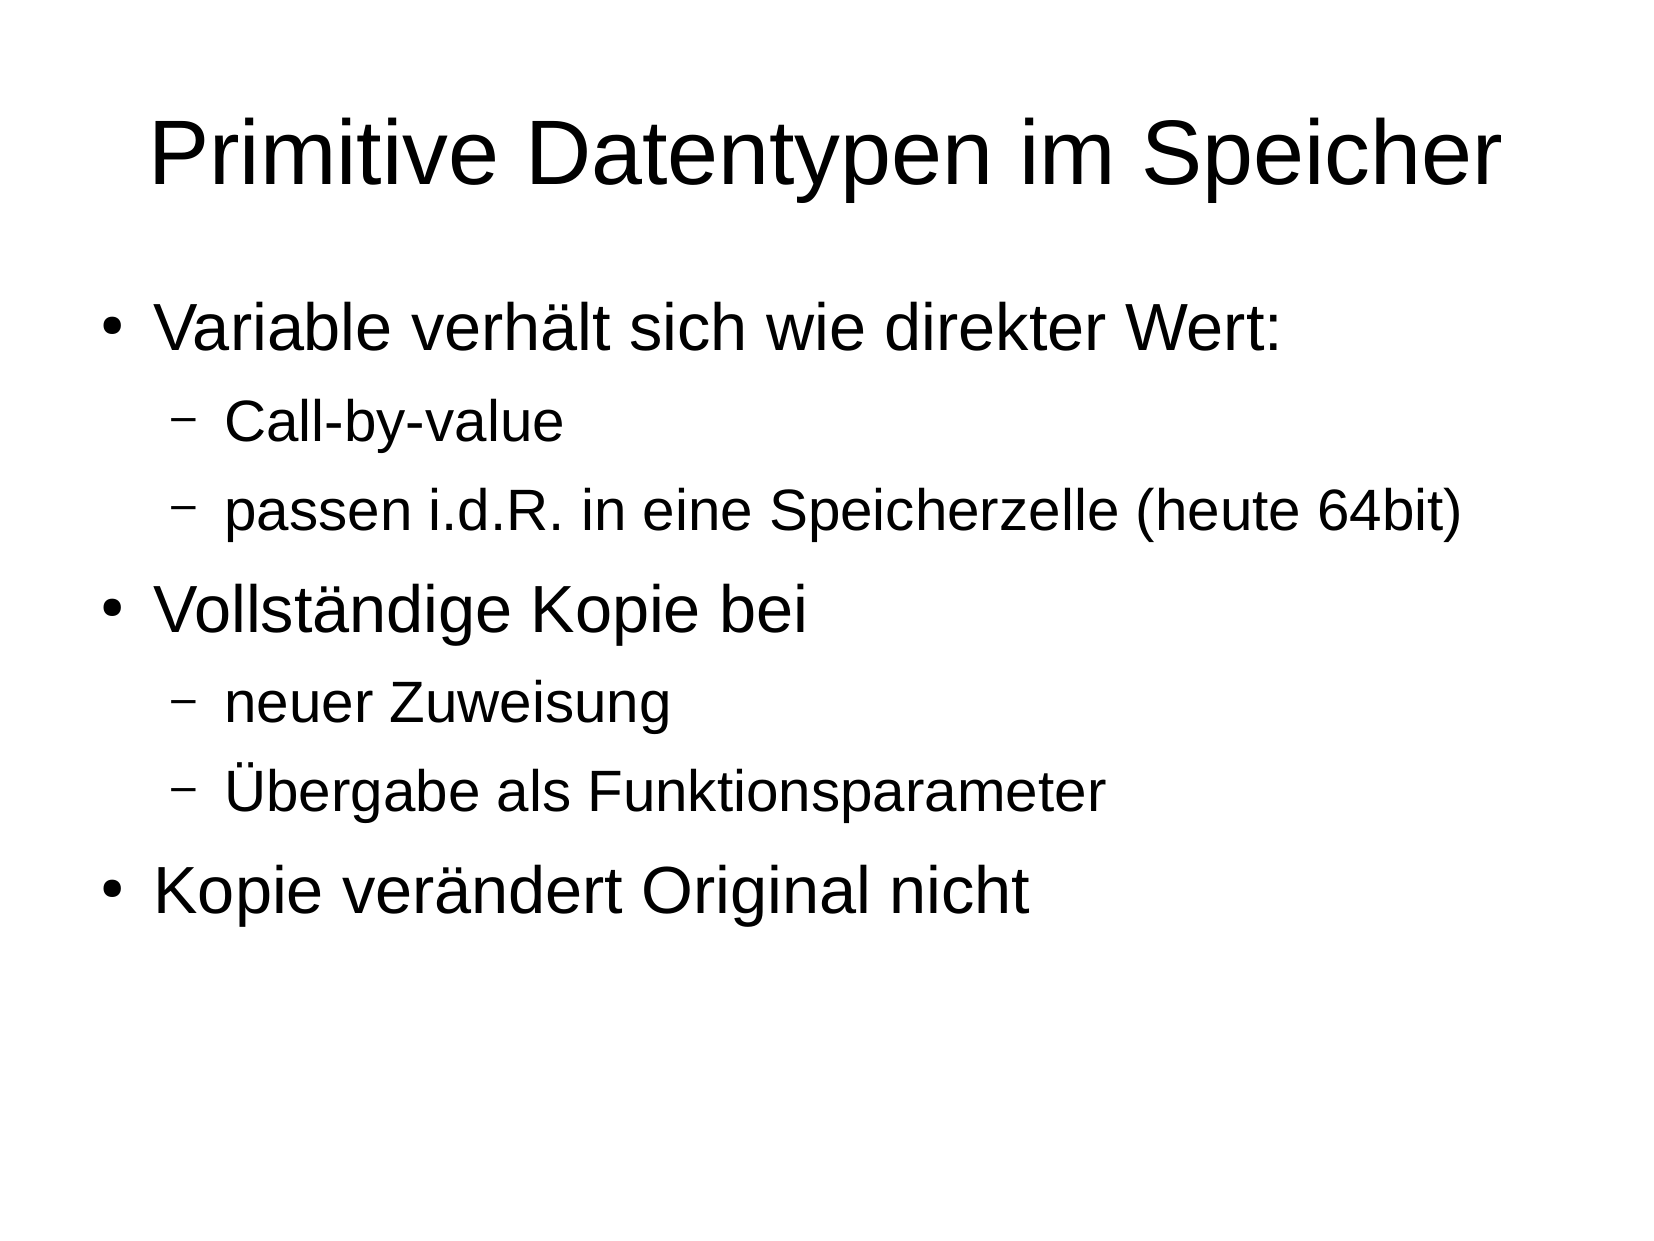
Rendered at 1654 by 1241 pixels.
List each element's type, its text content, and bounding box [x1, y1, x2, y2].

title Primitive Datentypen im Speicher [82, 49, 1571, 257]
list Variable verhält sich wie direkter Wert: Call-by-value passen i.d.R. in eine Speicherzelle (heute 64bit) Vollständige Kopie bei neuer Zuweisung Übergabe als Funktionsparameter Kopie verändert Original nicht [82, 290, 1571, 1216]
